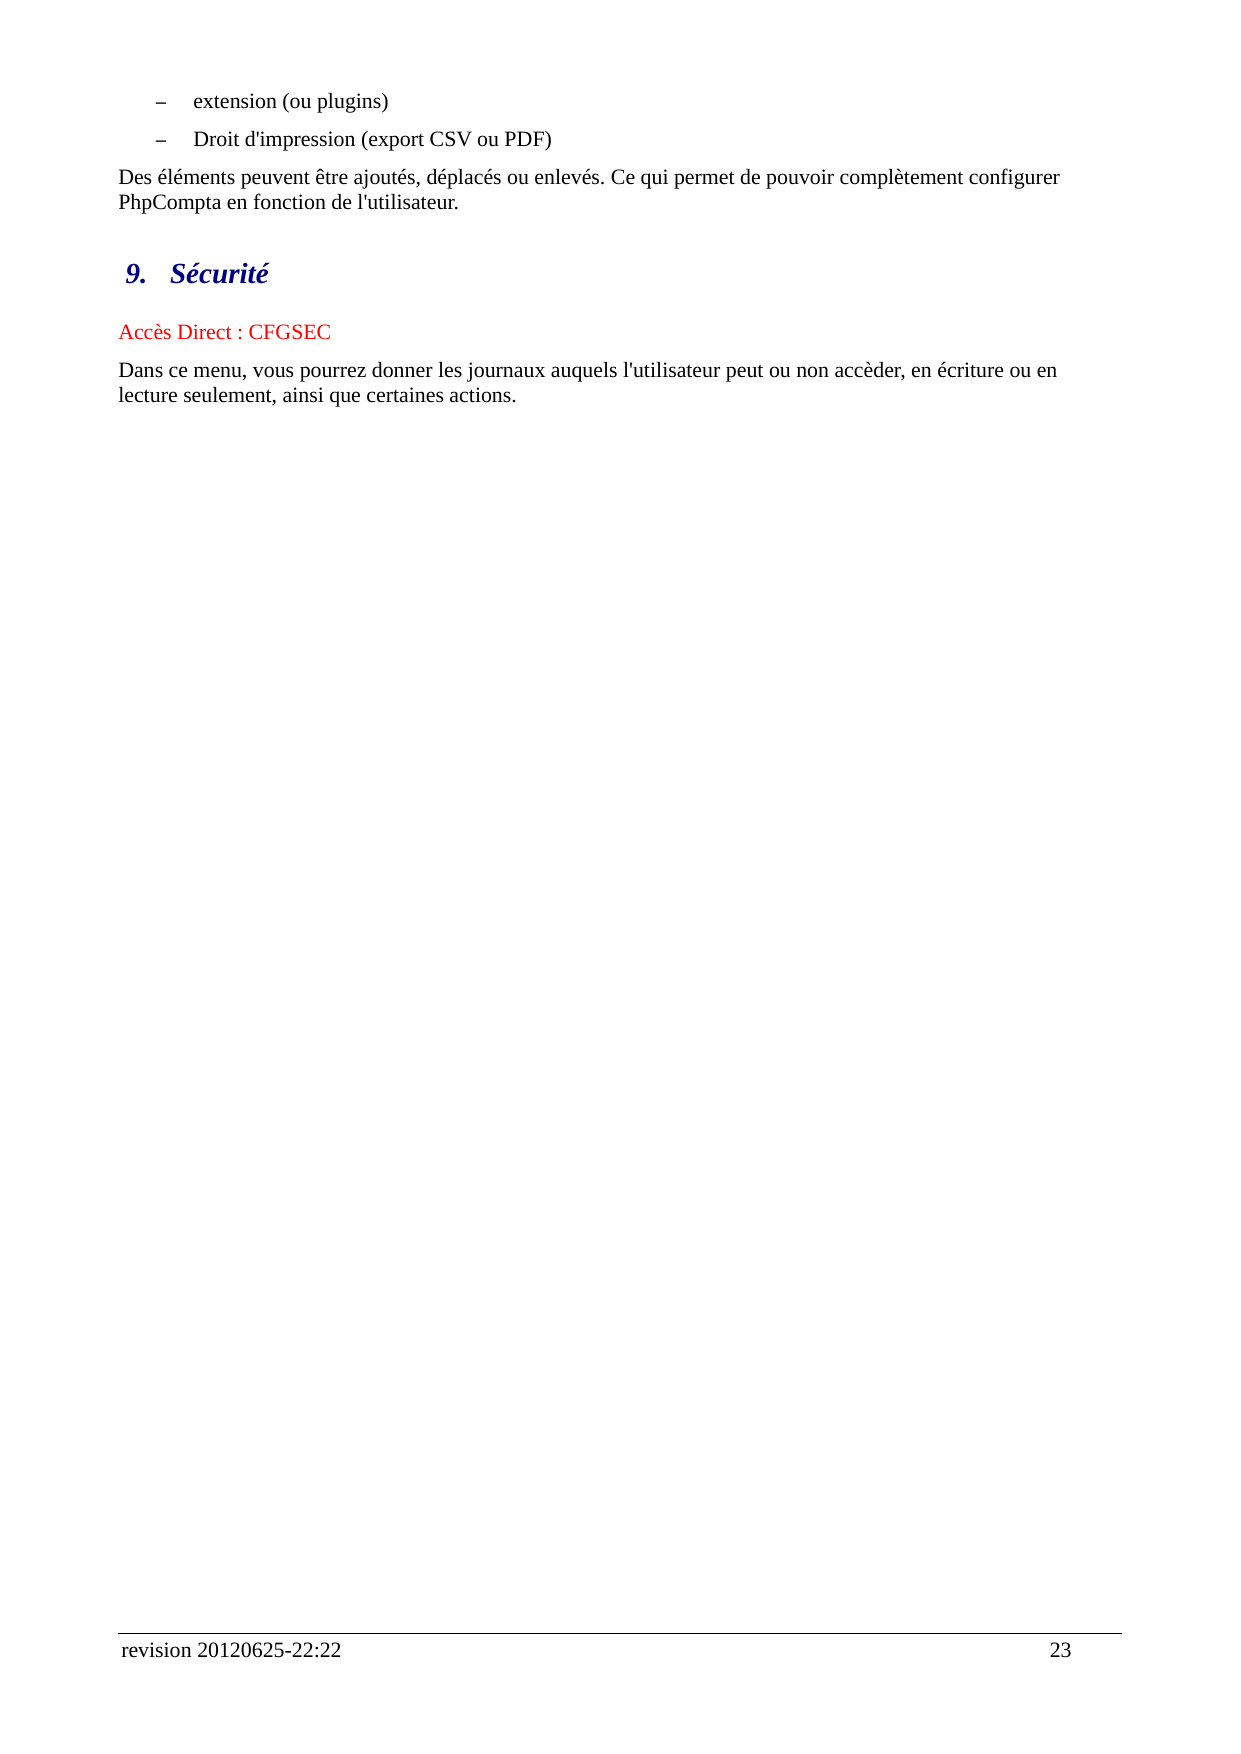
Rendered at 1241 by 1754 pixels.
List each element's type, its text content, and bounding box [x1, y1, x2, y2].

text Des éléments peuvent être ajoutés, déplacés ou enlevés. Ce qui permet de pouvoir complètement configurer PhpCompta en fonction de l'utilisateur. [118, 164, 1122, 214]
list Droit d'impression (export CSV ou PDF) [156, 126, 1122, 151]
subtitle Sécurité [118, 256, 1122, 290]
text Accès Direct : CFGSEC [118, 319, 1122, 344]
list extension (ou plugins) [156, 88, 1122, 114]
text Dans ce menu, vous pourrez donner les journaux auquels l'utilisateur peut ou non accèder, en écriture ou en lecture seulement, ainsi que certaines actions. [118, 357, 1122, 407]
